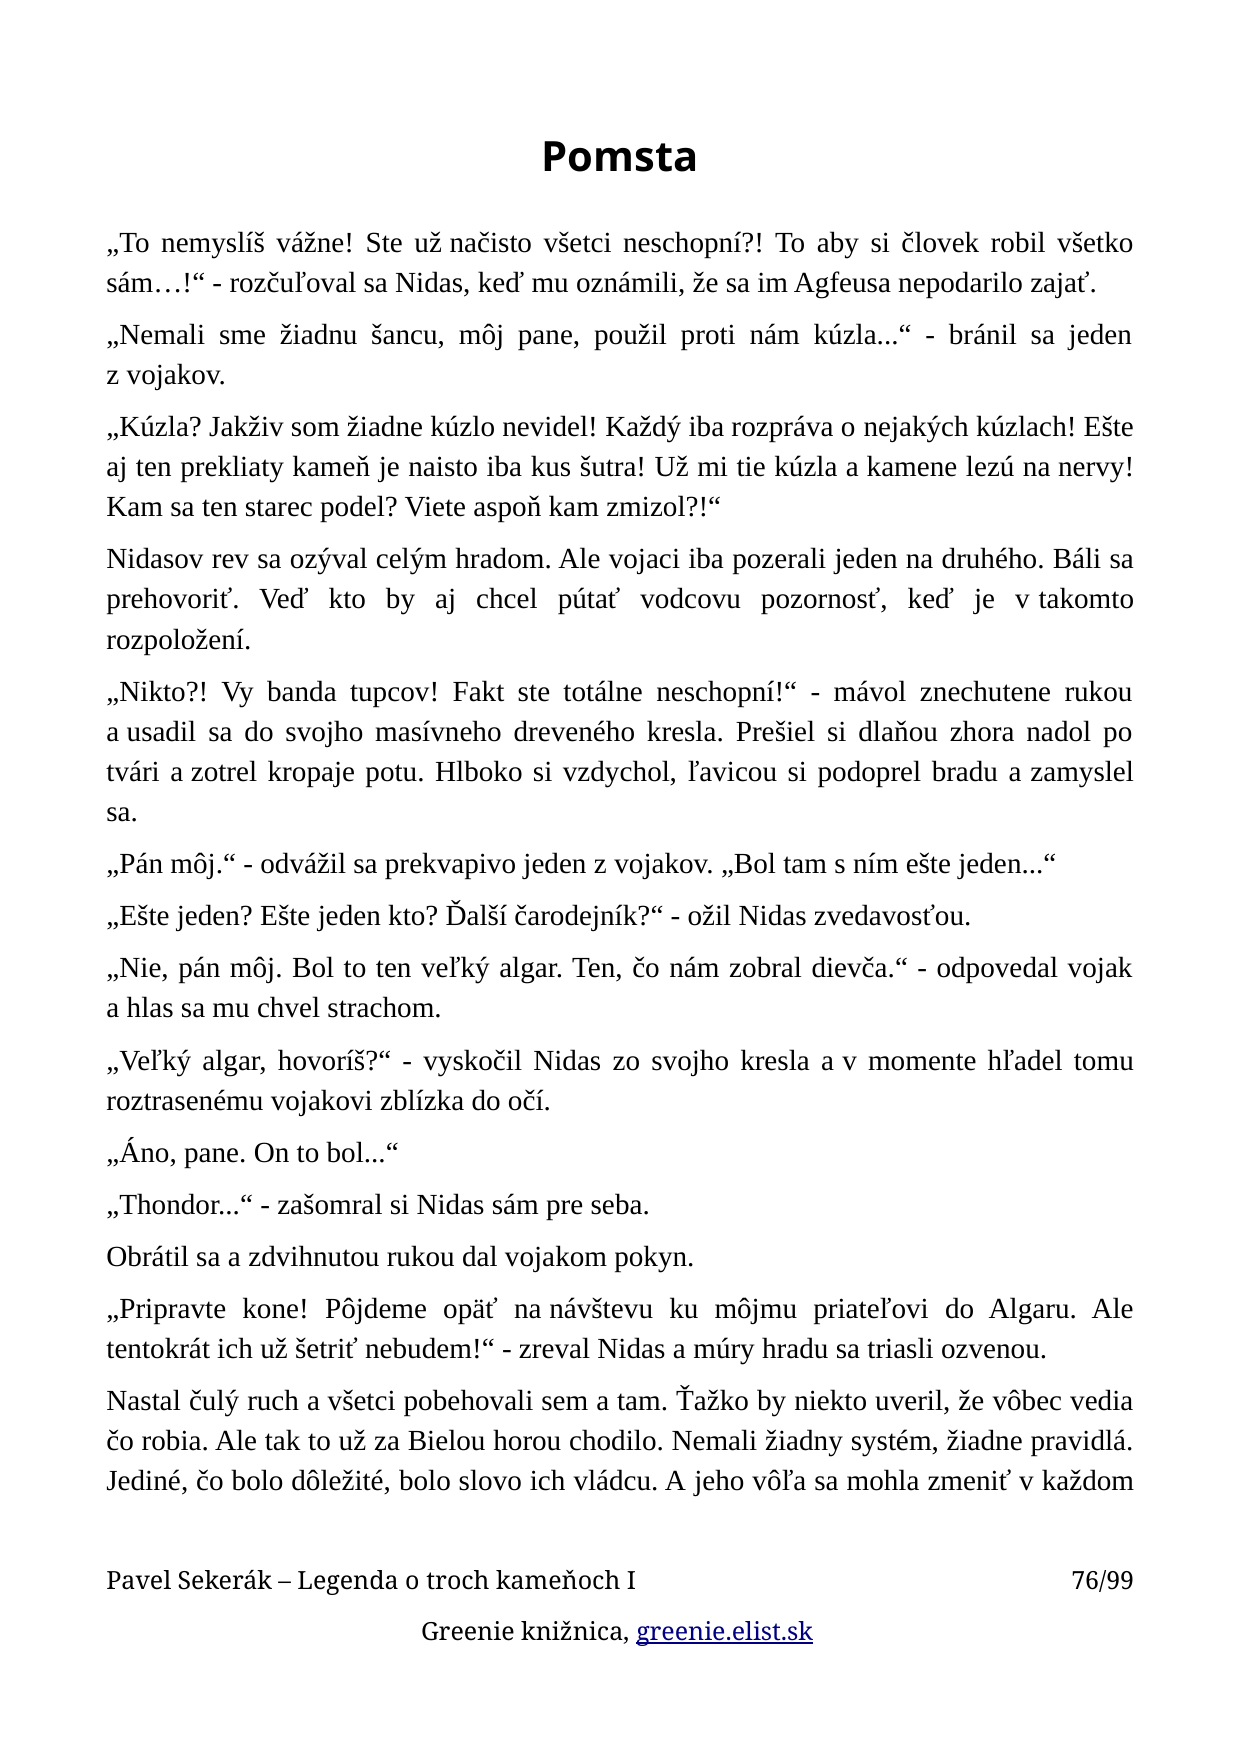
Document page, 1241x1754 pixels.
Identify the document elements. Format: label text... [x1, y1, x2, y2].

text Obrátil sa a zdvihnutou rukou dal vojakom pokyn. [106, 1239, 1134, 1272]
text „Áno, pane. On to bol...“ [106, 1135, 1134, 1168]
text „Nie, pán môj. Bol to ten veľký algar. Ten, čo nám zobral dievča.“ - odpovedal vojak a hlas sa mu chvel strachom. [106, 950, 1134, 1024]
text „Thondor...“ - zašomral si Nidas sám pre seba. [106, 1187, 1134, 1220]
text „Ešte jeden? Ešte jeden kto? Ďalší čarodejník?“ - ožil Nidas zvedavosťou. [106, 898, 1134, 932]
text „Pripravte kone! Pôjdeme opäť na návštevu ku môjmu priateľovi do Algaru. Ale tentokrát ich už šetriť nebudem!“ - zreval Nidas a múry hradu sa triasli ozvenou. [106, 1291, 1134, 1364]
text „Veľký algar, hovoríš?“ - vyskočil Nidas zo svojho kresla a v momente hľadel tomu roztrasenému vojakovi zblízka do očí. [106, 1043, 1134, 1116]
text „To nemyslíš vážne! Ste už načisto všetci neschopní?! To aby si človek robil všetko sám…!“ - rozčuľoval sa Nidas, keď mu oznámili, že sa im Agfeusa nepodarilo zajať. [106, 225, 1134, 298]
text „Kúzla? Jakživ som žiadne kúzlo nevidel! Každý iba rozpráva o nejakých kúzlach! Ešte aj ten prekliaty kameň je naisto iba kus šutra! Už mi tie kúzla a kamene lezú na nervy! Kam sa ten starec podel? Viete aspoň kam zmizol?!“ [106, 409, 1134, 523]
text „Nikto?! Vy banda tupcov! Fakt ste totálne neschopní!“ - mávol znechutene rukou a usadil sa do svojho masívneho dreveného kresla. Prešiel si dlaňou zhora nadol po tvári a zotrel kropaje potu. Hlboko si vzdychol, ľavicou si podoprel bradu a zamyslel sa. [106, 674, 1134, 828]
text „Nemali sme žiadnu šancu, môj pane, použil proti nám kúzla...“ - bránil sa jeden z vojakov. [106, 317, 1134, 391]
subtitle Pomsta [106, 127, 1134, 184]
text Nidasov rev sa ozýval celým hradom. Ale vojaci iba pozerali jeden na druhého. Báli sa prehovoriť. Veď kto by aj chcel pútať vodcovu pozornosť, keď je v takomto rozpoložení. [106, 541, 1134, 655]
text „Pán môj.“ - odvážil sa prekvapivo jeden z vojakov. „Bol tam s ním ešte jeden...“ [106, 846, 1134, 880]
text Nastal čulý ruch a všetci pobehovali sem a tam. Ťažko by niekto uveril, že vôbec vedia čo robia. Ale tak to už za Bielou horou chodilo. Nemali žiadny systém, žiadne pravidlá. Jediné, čo bolo dôležité, bolo slovo ich vládcu. A jeho vôľa sa mohla zmeniť v každom [106, 1383, 1134, 1497]
